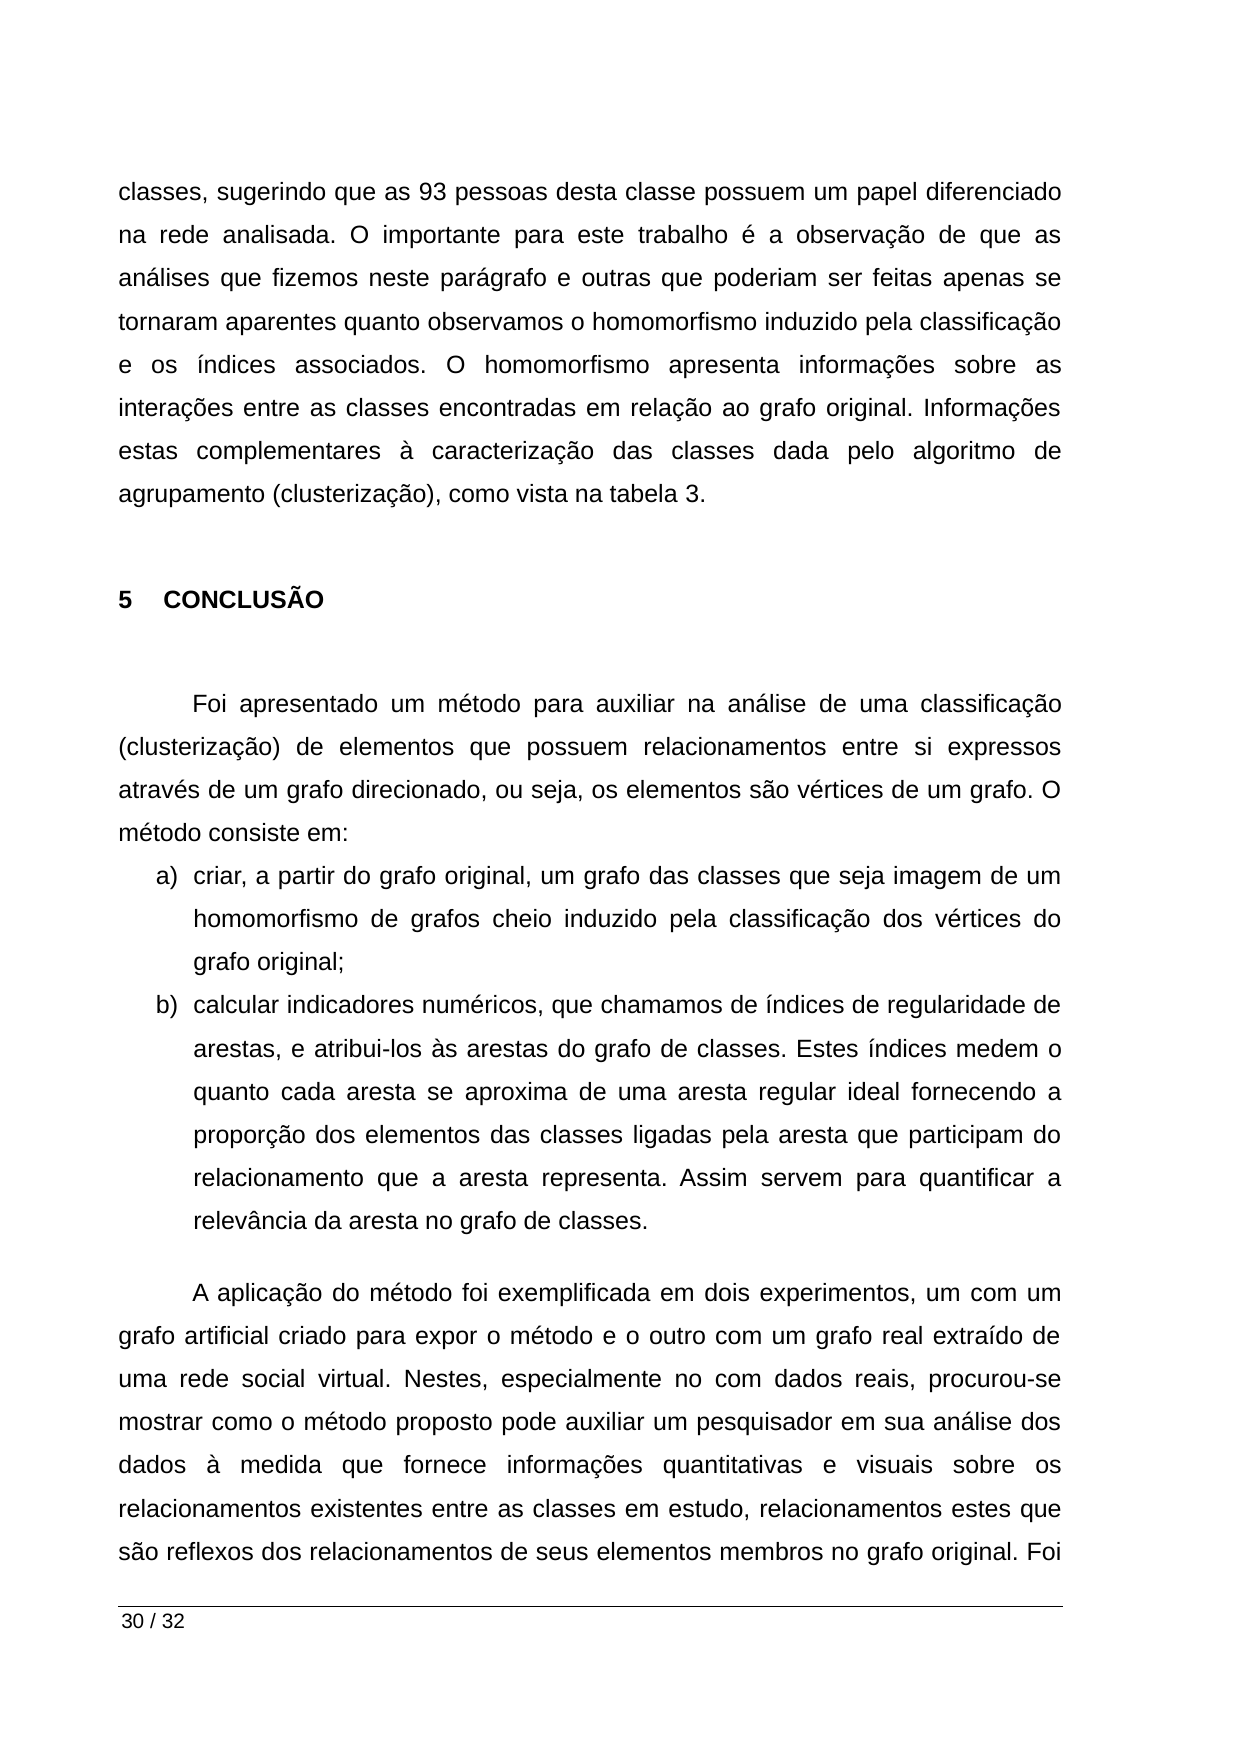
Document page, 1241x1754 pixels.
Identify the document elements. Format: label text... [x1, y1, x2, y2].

text Foi apresentado um método para auxiliar na análise de uma classificação (clusterização) de elementos que possuem relacionamentos entre si expressos através de um grafo direcionado, ou seja, os elementos são vértices de um grafo. O método consiste em: [118, 688, 1063, 847]
list criar, a partir do grafo original, um grafo das classes que seja imagem de um homomorfismo de grafos cheio induzido pela classificação dos vértices do grafo original; [156, 861, 1063, 976]
list calcular indicadores numéricos, que chamamos de índices de regularidade de arestas, e atribui-los às arestas do grafo de classes. Estes índices medem o quanto cada aresta se aproxima de uma aresta regular ideal fornecendo a proporção dos elementos das classes ligadas pela aresta que participam do relacionamento que a aresta representa. Assim servem para quantificar a relevância da aresta no grafo de classes. [156, 990, 1063, 1235]
text A aplicação do método foi exemplificada em dois experimentos, um com um grafo artificial criado para expor o método e o outro com um grafo real extraído de uma rede social virtual. Nestes, especialmente no com dados reais, procurou-se mostrar como o método proposto pode auxiliar um pesquisador em sua análise dos dados à medida que fornece informações quantitativas e visuais sobre os relacionamentos existentes entre as classes em estudo, relacionamentos estes que são reflexos dos relacionamentos de seus elementos membros no grafo original. Foi [118, 1278, 1063, 1565]
text classes, sugerindo que as 93 pessoas desta classe possuem um papel diferenciado na rede analisada. O importante para este trabalho é a observação de que as análises que fizemos neste parágrafo e outras que poderiam ser feitas apenas se tornaram aparentes quanto observamos o homomorfismo induzido pela classificação e os índices associados. O homomorfismo apresenta informações sobre as interações entre as classes encontradas em relação ao grafo original. Informações estas complementares à caracterização das classes dada pelo algoritmo de agrupamento (clusterização), como vista na tabela 3. [118, 177, 1063, 508]
subtitle Conclusão [118, 585, 1063, 613]
